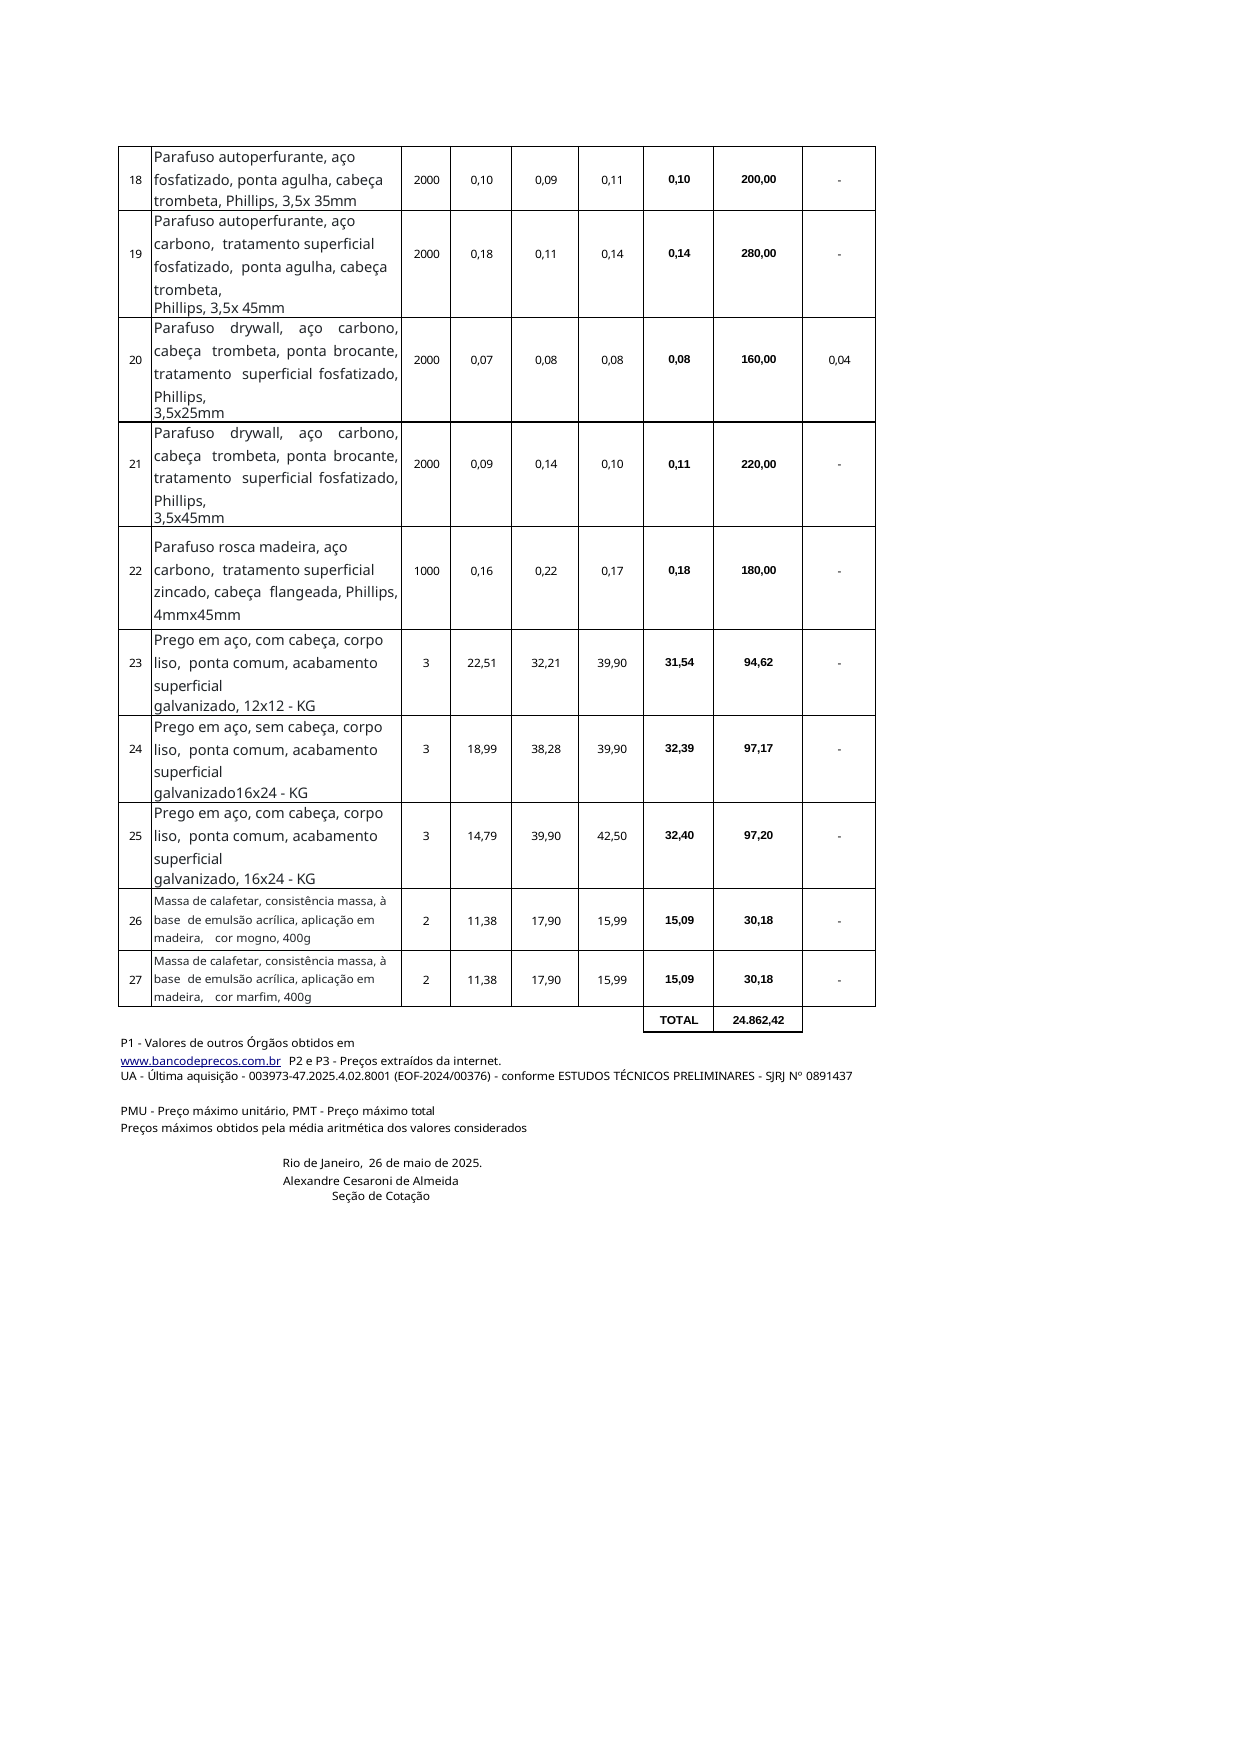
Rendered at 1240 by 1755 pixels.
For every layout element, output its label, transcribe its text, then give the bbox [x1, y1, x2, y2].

table_cell 15,99 [579, 889, 643, 950]
table_cell 39,90 [579, 630, 643, 715]
table_cell 0,17 [579, 527, 643, 629]
table_cell TOTAL [644, 1007, 713, 1031]
table_cell 14,79 [451, 803, 511, 888]
table_cell 20 [119, 318, 151, 421]
text UA - Última aquisição - 003973-47.2025.4.02.8001 (EOF-2024/00376) - conforme ESTUDOS TÉCNICOS PRELIMINARES - SJRJ Nº 0891437 [120, 1070, 1181, 1083]
table_cell 180,00 [714, 527, 802, 629]
table_cell 30,18 [714, 889, 802, 950]
table_cell 0,08 [512, 318, 578, 421]
table_cell 220,00 [714, 423, 802, 526]
table_cell 3 [402, 716, 450, 802]
table_cell Prego em aço, com cabeça, corpo liso, ponta comum, acabamento superficial galvanizado, 16x24 - KG [152, 803, 401, 888]
table_cell 17,90 [512, 889, 578, 950]
table_cell 0,11 [644, 423, 713, 526]
table_cell 0,07 [451, 318, 511, 421]
table_cell 22 [119, 527, 151, 629]
table_cell 17,90 [512, 951, 578, 1006]
table_cell 18,99 [451, 716, 511, 802]
table_header 0,11 [579, 147, 643, 210]
table_header 2000 [402, 147, 450, 210]
text P1 - Valores de outros Órgãos obtidos em www.bancodeprecos.com.br P2 e P3 - Preços extraídos da internet. [120, 1035, 509, 1068]
table_cell 11,38 [451, 889, 511, 950]
table_cell 3 [402, 803, 450, 888]
table_cell - [803, 630, 875, 715]
table_cell 11,38 [451, 951, 511, 1006]
text Preços máximos obtidos pela média aritmética dos valores considerados [120, 1120, 1181, 1136]
table_cell 24 [119, 716, 151, 802]
table_cell - [803, 716, 875, 802]
table_cell 0,18 [451, 211, 511, 317]
table_header 0,10 [451, 147, 511, 210]
table_cell 39,90 [579, 716, 643, 802]
table_header - [803, 147, 875, 210]
table_cell - [803, 423, 875, 526]
table_cell 2000 [402, 211, 450, 317]
table_cell 15,99 [579, 951, 643, 1006]
table_cell 0,18 [644, 527, 713, 629]
table_cell 0,14 [512, 423, 578, 526]
table_cell 25 [119, 803, 151, 888]
table_cell 0,09 [451, 423, 511, 526]
table_cell - [803, 889, 875, 950]
table_header 0,09 [512, 147, 578, 210]
table_cell 22,51 [451, 630, 511, 715]
table_cell 0,14 [644, 211, 713, 317]
table_cell - [803, 211, 875, 317]
table_cell 30,18 [714, 951, 802, 1006]
table_cell 97,20 [714, 803, 802, 888]
table_cell 97,17 [714, 716, 802, 802]
table_header Parafuso autoperfurante, aço fosfatizado, ponta agulha, cabeça trombeta, Phillips, 3,5x 35mm [152, 147, 401, 210]
table_cell 27 [119, 951, 151, 1006]
table_cell 2 [402, 951, 450, 1006]
table_cell Parafuso drywall, aço carbono, cabeça trombeta, ponta brocante, tratamento superficial fosfatizado, Phillips, 3,5x45mm [152, 423, 401, 526]
table_cell [119, 1007, 643, 1031]
table_cell 39,90 [512, 803, 578, 888]
table_cell 32,40 [644, 803, 713, 888]
table_cell 0,22 [512, 527, 578, 629]
table_cell 38,28 [512, 716, 578, 802]
table_cell Prego em aço, com cabeça, corpo liso, ponta comum, acabamento superficial galvanizado, 12x12 - KG [152, 630, 401, 715]
table_cell 0,11 [512, 211, 578, 317]
table_cell 2000 [402, 318, 450, 421]
table_cell Massa de calafetar, consistência massa, à base de emulsão acrílica, aplicação em madeira, cor marfim, 400g [152, 951, 401, 1006]
table_cell 15,09 [644, 889, 713, 950]
table_cell 280,00 [714, 211, 802, 317]
table_cell 21 [119, 423, 151, 526]
table_cell 19 [119, 211, 151, 317]
table_cell - [803, 951, 875, 1006]
table_cell Parafuso autoperfurante, aço carbono, tratamento superficial fosfatizado, ponta agulha, cabeça trombeta, Phillips, 3,5x 45mm [152, 211, 401, 317]
table_cell 0,08 [644, 318, 713, 421]
table_cell 23 [119, 630, 151, 715]
table_cell 160,00 [714, 318, 802, 421]
text Rio de Janeiro, 26 de maio de 2025. Alexandre Cesaroni de Almeida [282, 1155, 509, 1188]
table_cell - [803, 803, 875, 888]
table_cell 2000 [402, 423, 450, 526]
table_cell 1000 [402, 527, 450, 629]
table_cell 0,04 [803, 318, 875, 421]
table_cell 94,62 [714, 630, 802, 715]
table_cell 0,16 [451, 527, 511, 629]
table_cell 32,21 [512, 630, 578, 715]
table_cell 15,09 [644, 951, 713, 1006]
table_cell 32,39 [644, 716, 713, 802]
table_cell Prego em aço, sem cabeça, corpo liso, ponta comum, acabamento superficial galvanizado16x24 - KG [152, 716, 401, 802]
table_header 0,10 [644, 147, 713, 210]
table_cell 0,08 [579, 318, 643, 421]
table_cell 0,10 [579, 423, 643, 526]
table_cell 42,50 [579, 803, 643, 888]
table_cell Parafuso drywall, aço carbono, cabeça trombeta, ponta brocante, tratamento superficial fosfatizado, Phillips, 3,5x25mm [152, 318, 401, 421]
table_cell Parafuso rosca madeira, aço carbono, tratamento superficial zincado, cabeça flangeada, Phillips, 4mmx45mm [152, 527, 401, 629]
table_cell 2 [402, 889, 450, 950]
table_cell 0,14 [579, 211, 643, 317]
table_cell 24.862,42 [714, 1007, 802, 1031]
text Seção de Cotação [332, 1190, 1181, 1203]
table_cell 26 [119, 889, 151, 950]
text PMU - Preço máximo unitário, PMT - Preço máximo total [120, 1103, 1181, 1118]
table_header 18 [119, 147, 151, 210]
table_cell Massa de calafetar, consistência massa, à base de emulsão acrílica, aplicação em madeira, cor mogno, 400g [152, 889, 401, 950]
table_cell [803, 1007, 876, 1031]
table_cell 31,54 [644, 630, 713, 715]
table_cell 3 [402, 630, 450, 715]
table_header 200,00 [714, 147, 802, 210]
table_cell - [803, 527, 875, 629]
